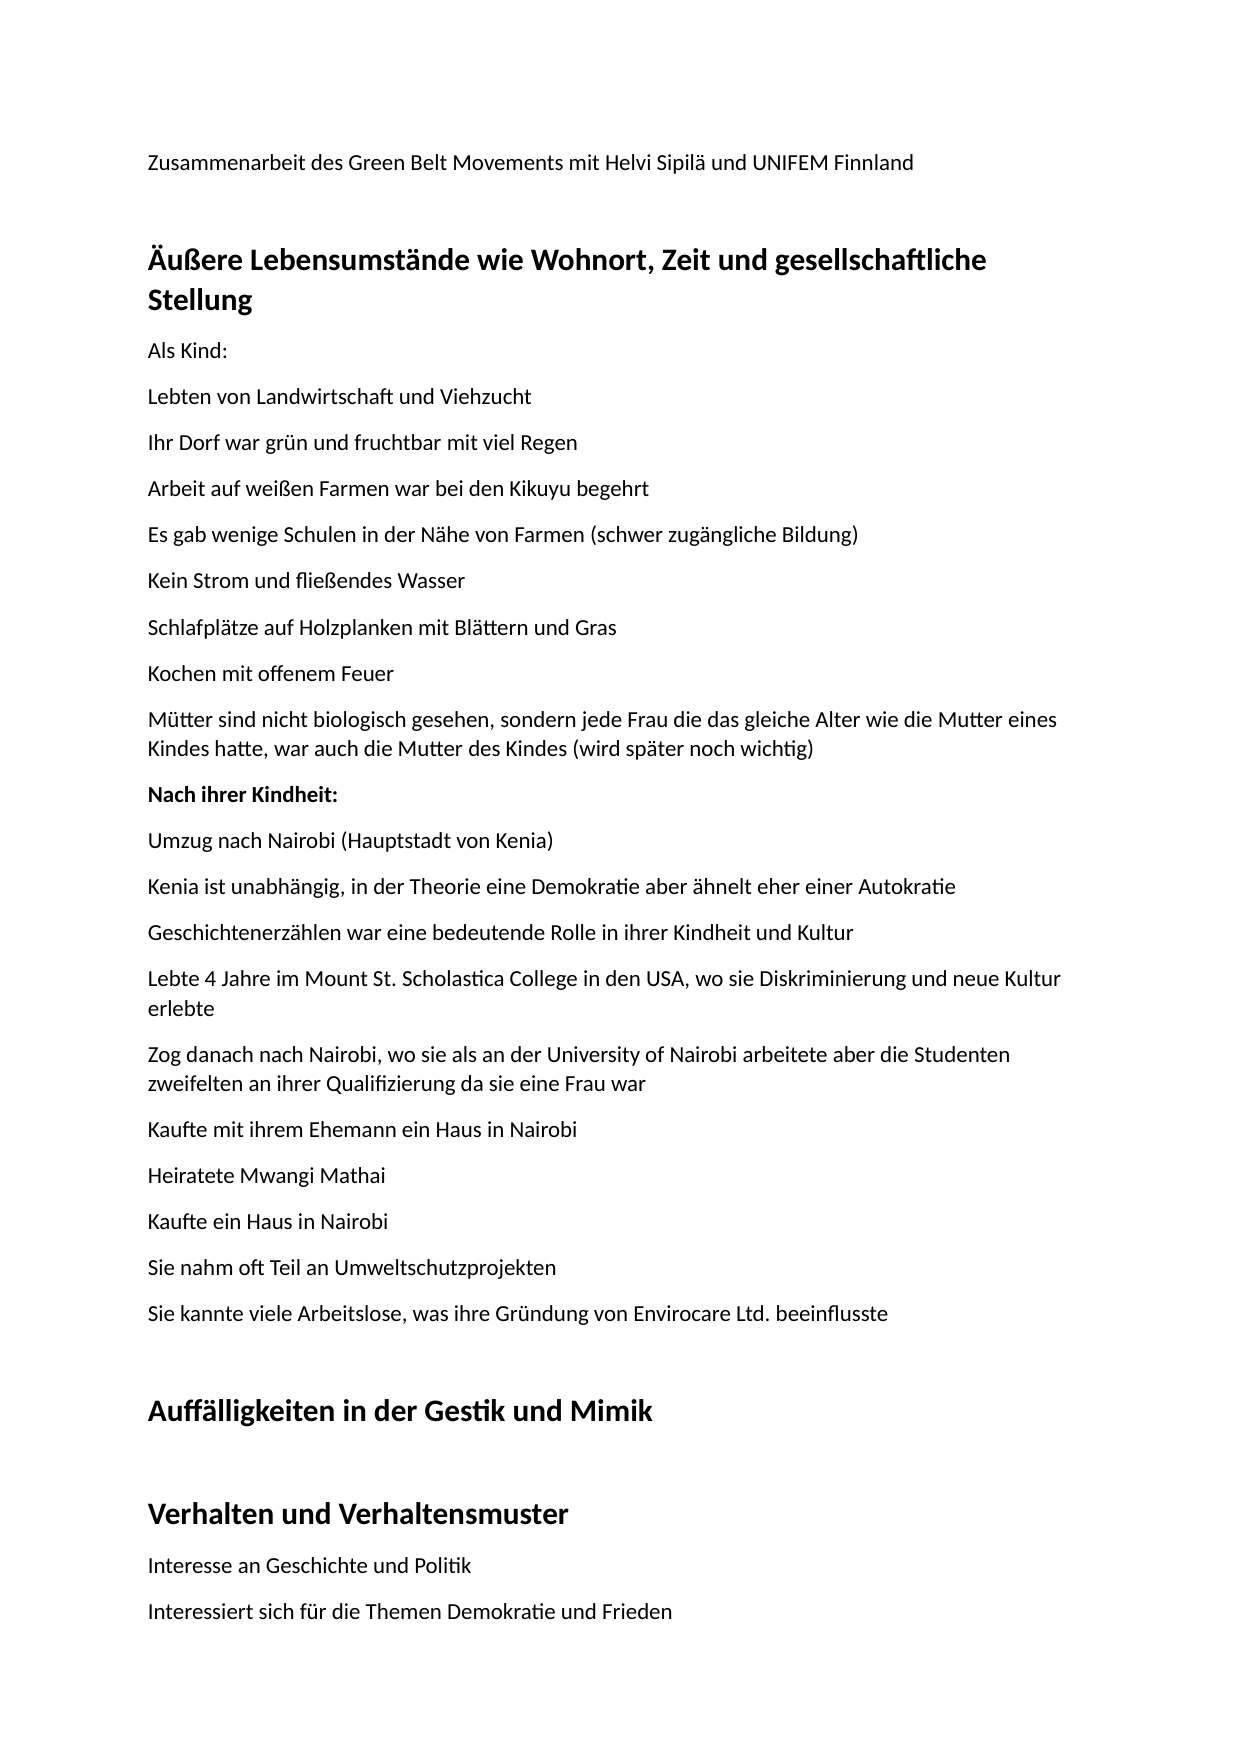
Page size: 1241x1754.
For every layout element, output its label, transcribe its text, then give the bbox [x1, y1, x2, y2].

text Interessiert sich für die Themen Demokratie und Frieden [148, 1597, 1093, 1625]
text Als Kind: [148, 336, 1093, 364]
text Mütter sind nicht biologisch gesehen, sondern jede Frau die das gleiche Alter wie die Mutter eines Kindes hatte, war auch die Mutter des Kindes (wird später noch wichtig) [148, 705, 1093, 762]
text Schlafplätze auf Holzplanken mit Blättern und Gras [148, 613, 1093, 641]
text Lebten von Landwirtschaft und Viehzucht [148, 382, 1093, 410]
text Kenia ist unabhängig, in der Theorie eine Demokratie aber ähnelt eher einer Autokratie [148, 872, 1093, 900]
text Kaufte ein Haus in Nairobi [148, 1207, 1093, 1235]
text Arbeit auf weißen Farmen war bei den Kikuyu begehrt [148, 474, 1093, 502]
text Äußere Lebensumstände wie Wohnort, Zeit und gesellschaftliche Stellung [148, 240, 1093, 318]
text Sie kannte viele Arbeitslose, was ihre Gründung von Envirocare Ltd. beeinflusste [148, 1299, 1093, 1327]
text Auffälligkeiten in der Gestik und Mimik [148, 1391, 1093, 1429]
text Geschichtenerzählen war eine bedeutende Rolle in ihrer Kindheit und Kultur [148, 918, 1093, 946]
text Nach ihrer Kindheit: [148, 780, 1093, 808]
text Heiratete Mwangi Mathai [148, 1161, 1093, 1189]
text Sie nahm oft Teil an Umweltschutzprojekten [148, 1253, 1093, 1281]
text Umzug nach Nairobi (Hauptstadt von Kenia) [148, 826, 1093, 854]
text Kein Strom und fließendes Wasser [148, 567, 1093, 594]
text Es gab wenige Schulen in der Nähe von Farmen (schwer zugängliche Bildung) [148, 521, 1093, 548]
text Lebte 4 Jahre im Mount St. Scholastica College in den USA, wo sie Diskriminierung und neue Kultur erlebte [148, 964, 1093, 1022]
text Kaufte mit ihrem Ehemann ein Haus in Nairobi [148, 1115, 1093, 1143]
text Verhalten und Verhaltensmuster [148, 1494, 1093, 1532]
text Zog danach nach Nairobi, wo sie als an der University of Nairobi arbeitete aber die Studenten zweifelten an ihrer Qualifizierung da sie eine Frau war [148, 1040, 1093, 1097]
text Zusammenarbeit des Green Belt Movements mit Helvi Sipilä und UNIFEM Finnland [148, 148, 1093, 176]
text Interesse an Geschichte und Politik [148, 1551, 1093, 1579]
text Ihr Dorf war grün und fruchtbar mit viel Regen [148, 428, 1093, 456]
text Kochen mit offenem Feuer [148, 659, 1093, 687]
